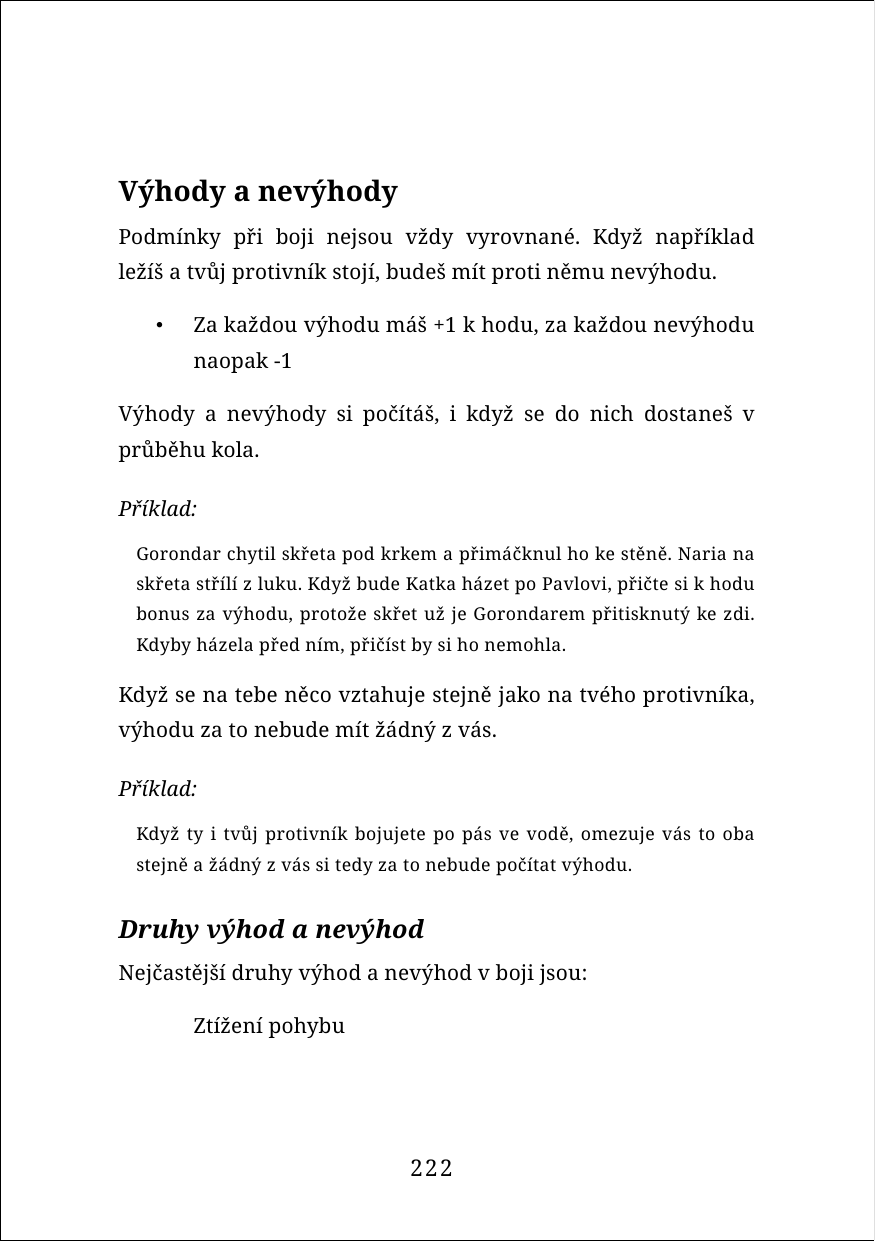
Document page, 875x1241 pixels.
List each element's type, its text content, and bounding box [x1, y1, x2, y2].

text Když se na tebe něco vztahuje stejně jako na tvého protivníka, výhodu za to nebude mít žádný z vás. [118, 680, 756, 744]
subtitle Druhy výhod a nevýhod [118, 912, 756, 946]
list Za každou výhodu máš +1 k hodu, za každou nevýhodu naopak -1 [156, 311, 756, 374]
text Nejčastější druhy výhod a nevýhod v boji jsou: [118, 958, 756, 986]
text Příklad: [118, 494, 756, 522]
text Příklad: [118, 774, 756, 803]
list Ztížení pohybu [156, 1011, 756, 1039]
subtitle Výhody a nevýhody [118, 172, 756, 210]
text Výhody a nevýhody si počítáš, i když se do nich dostaneš v průběhu kola. [118, 399, 756, 463]
text Podmínky při boji nejsou vždy vyrovnané. Když například ležíš a tvůj protivník stojí, budeš mít proti němu nevýhodu. [118, 222, 756, 286]
text Když ty i tvůj protivník bojujete po pás ve vodě, omezuje vás to oba stejně a žádný z vás si tedy za to nebude počítat výhodu. [136, 822, 756, 876]
text Gorondar chytil skřeta pod krkem a přimáčknul ho ke stěně. Naria na skřeta střílí z luku. Když bude Katka házet po Pavlovi, přičte si k hodu bonus za výhodu, protože skřet už je Gorondarem přitisknutý ke zdi. Kdyby házela před ním, přičíst by si ho nemohla. [136, 541, 756, 656]
